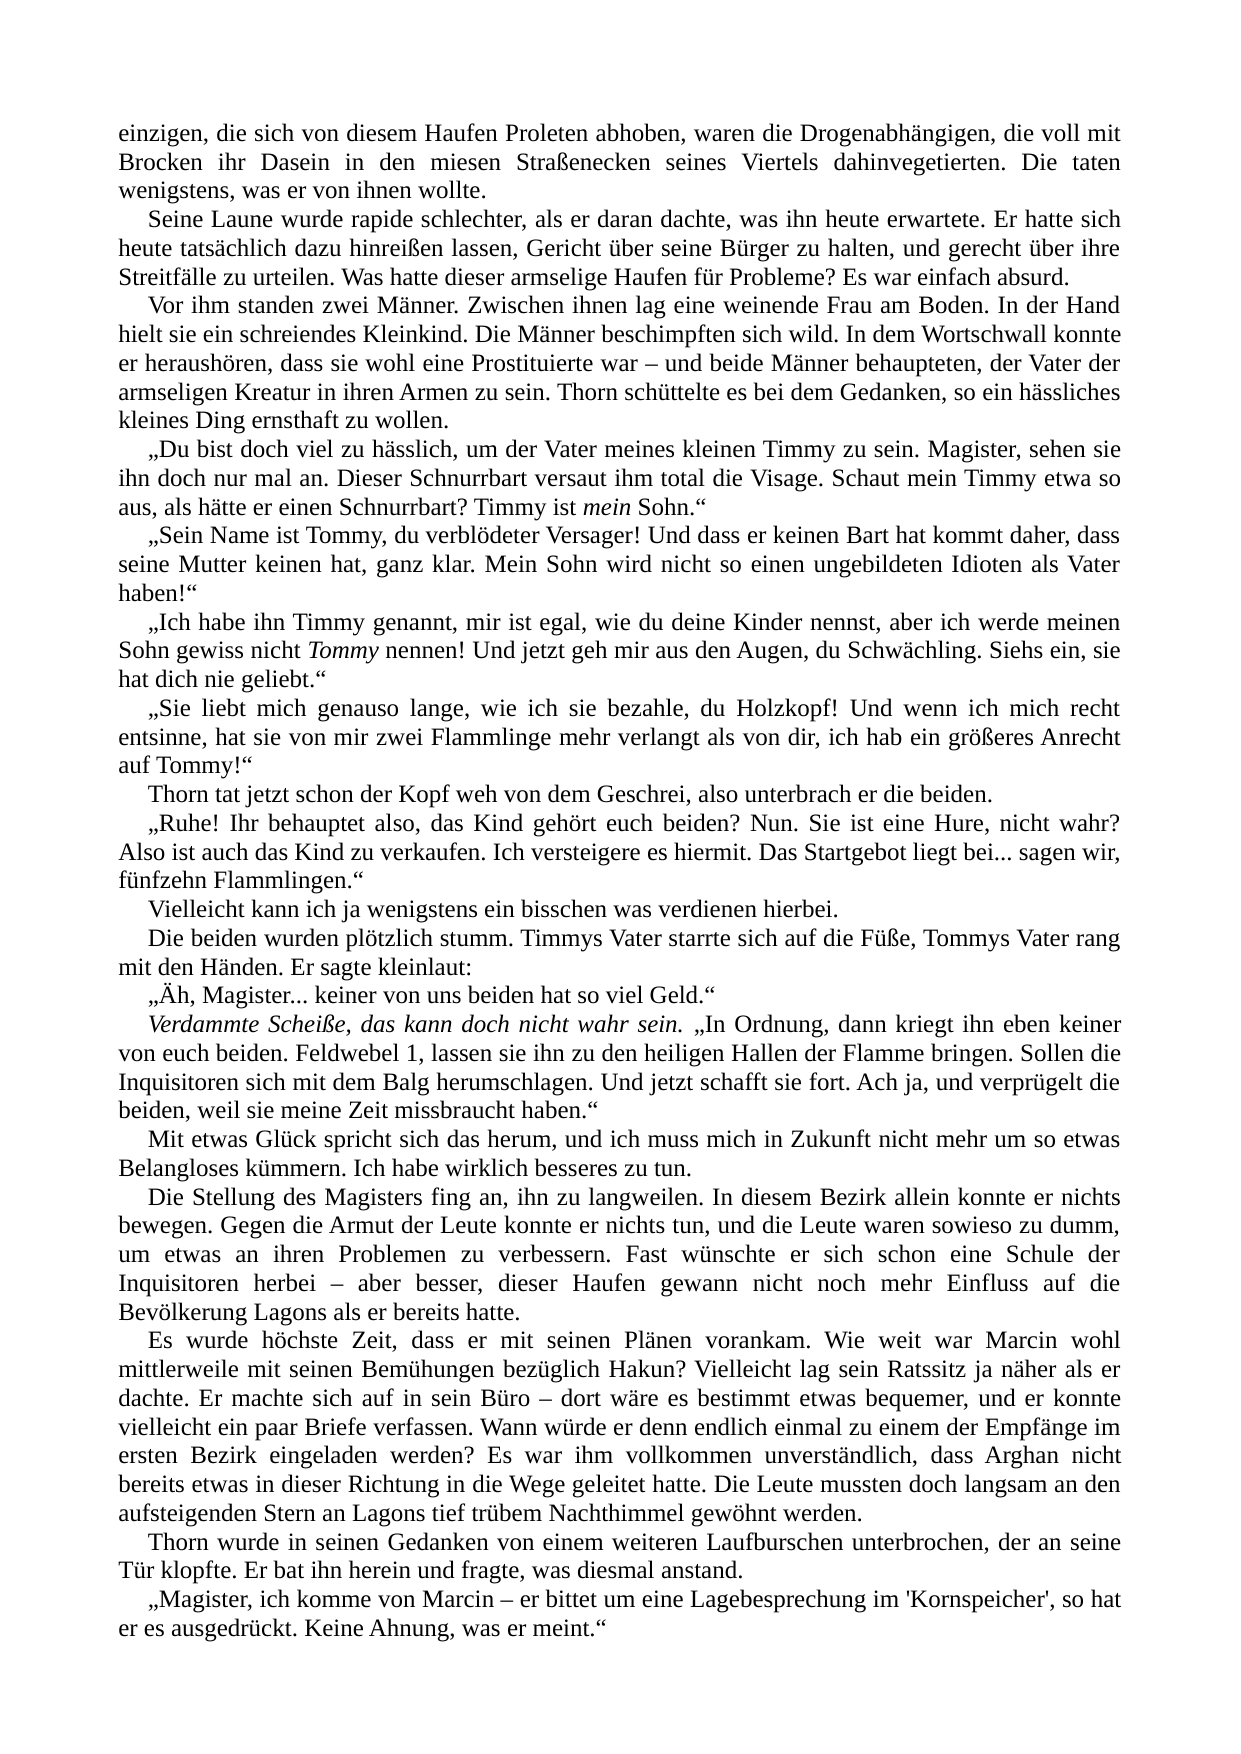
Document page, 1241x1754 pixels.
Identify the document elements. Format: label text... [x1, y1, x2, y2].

text Thorn wurde in seinen Gedanken von einem weiteren Laufburschen unterbrochen, der an seine Tür klopfte. Er bat ihn herein und fragte, was diesmal anstand. [118, 1527, 1122, 1584]
text „Äh, Magister... keiner von uns beiden hat so viel Geld.“ [118, 981, 1122, 1009]
text Vor ihm standen zwei Männer. Zwischen ihnen lag eine weinende Frau am Boden. In der Hand hielt sie ein schreiendes Kleinkind. Die Männer beschimpften sich wild. In dem Wortschwall konnte er heraushören, dass sie wohl eine Prostituierte war – und beide Männer behaupteten, der Vater der armseligen Kreatur in ihren Armen zu sein. Thorn schüttelte es bei dem Gedanken, so ein hässliches kleines Ding ernsthaft zu wollen. [118, 291, 1122, 434]
text „Magister, ich komme von Marcin – er bittet um eine Lagebesprechung im 'Kornspeicher', so hat er es ausgedrückt. Keine Ahnung, was er meint.“ [118, 1584, 1122, 1642]
text Es wurde höchste Zeit, dass er mit seinen Plänen vorankam. Wie weit war Marcin wohl mittlerweile mit seinen Bemühungen bezüglich Hakun? Vielleicht lag sein Ratssitz ja näher als er dachte. Er machte sich auf in sein Büro – dort wäre es bestimmt etwas bequemer, und er konnte vielleicht ein paar Briefe verfassen. Wann würde er denn endlich einmal zu einem der Empfänge im ersten Bezirk eingeladen werden? Es war ihm vollkommen unverständlich, dass Arghan nicht bereits etwas in dieser Richtung in die Wege geleitet hatte. Die Leute mussten doch langsam an den aufsteigenden Stern an Lagons tief trübem Nachthimmel gewöhnt werden. [118, 1326, 1122, 1527]
text „Sie liebt mich genauso lange, wie ich sie bezahle, du Holzkopf! Und wenn ich mich recht entsinne, hat sie von mir zwei Flammlinge mehr verlangt als von dir, ich hab ein größeres Anrecht auf Tommy!“ [118, 693, 1122, 779]
text Mit etwas Glück spricht sich das herum, und ich muss mich in Zukunft nicht mehr um so etwas Belangloses kümmern. Ich habe wirklich besseres zu tun. [118, 1124, 1122, 1182]
text Vielleicht kann ich ja wenigstens ein bisschen was verdienen hierbei. [118, 894, 1122, 923]
text Verdammte Scheiße, das kann doch nicht wahr sein. „In Ordnung, dann kriegt ihn eben keiner von euch beiden. Feldwebel 1, lassen sie ihn zu den heiligen Hallen der Flamme bringen. Sollen die Inquisitoren sich mit dem Balg herumschlagen. Und jetzt schafft sie fort. Ach ja, und verprügelt die beiden, weil sie meine Zeit missbraucht haben.“ [118, 1009, 1122, 1124]
text Die Stellung des Magisters fing an, ihn zu langweilen. In diesem Bezirk allein konnte er nichts bewegen. Gegen die Armut der Leute konnte er nichts tun, und die Leute waren sowieso zu dumm, um etwas an ihren Problemen zu verbessern. Fast wünschte er sich schon eine Schule der Inquisitoren herbei – aber besser, dieser Haufen gewann nicht noch mehr Einfluss auf die Bevölkerung Lagons als er bereits hatte. [118, 1182, 1122, 1326]
text „Ruhe! Ihr behauptet also, das Kind gehört euch beiden? Nun. Sie ist eine Hure, nicht wahr? Also ist auch das Kind zu verkaufen. Ich versteigere es hiermit. Das Startgebot liegt bei... sagen wir, fünfzehn Flammlingen.“ [118, 808, 1122, 894]
text Seine Laune wurde rapide schlechter, als er daran dachte, was ihn heute erwartete. Er hatte sich heute tatsächlich dazu hinreißen lassen, Gericht über seine Bürger zu halten, und gerecht über ihre Streitfälle zu urteilen. Was hatte dieser armselige Haufen für Probleme? Es war einfach absurd. [118, 204, 1122, 291]
text „Ich habe ihn Timmy genannt, mir ist egal, wie du deine Kinder nennst, aber ich werde meinen Sohn gewiss nicht Tommy nennen! Und jetzt geh mir aus den Augen, du Schwächling. Siehs ein, sie hat dich nie geliebt.“ [118, 607, 1122, 693]
text „Sein Name ist Tommy, du verblödeter Versager! Und dass er keinen Bart hat kommt daher, dass seine Mutter keinen hat, ganz klar. Mein Sohn wird nicht so einen ungebildeten Idioten als Vater haben!“ [118, 521, 1122, 607]
text einzigen, die sich von diesem Haufen Proleten abhoben, waren die Drogenabhängigen, die voll mit Brocken ihr Dasein in den miesen Straßenecken seines Viertels dahinvegetierten. Die taten wenigstens, was er von ihnen wollte. [118, 118, 1122, 204]
text Die beiden wurden plötzlich stumm. Timmys Vater starrte sich auf die Füße, Tommys Vater rang mit den Händen. Er sagte kleinlaut: [118, 923, 1122, 981]
text Thorn tat jetzt schon der Kopf weh von dem Geschrei, also unterbrach er die beiden. [118, 779, 1122, 808]
text „Du bist doch viel zu hässlich, um der Vater meines kleinen Timmy zu sein. Magister, sehen sie ihn doch nur mal an. Dieser Schnurrbart versaut ihm total die Visage. Schaut mein Timmy etwa so aus, als hätte er einen Schnurrbart? Timmy ist mein Sohn.“ [118, 434, 1122, 521]
